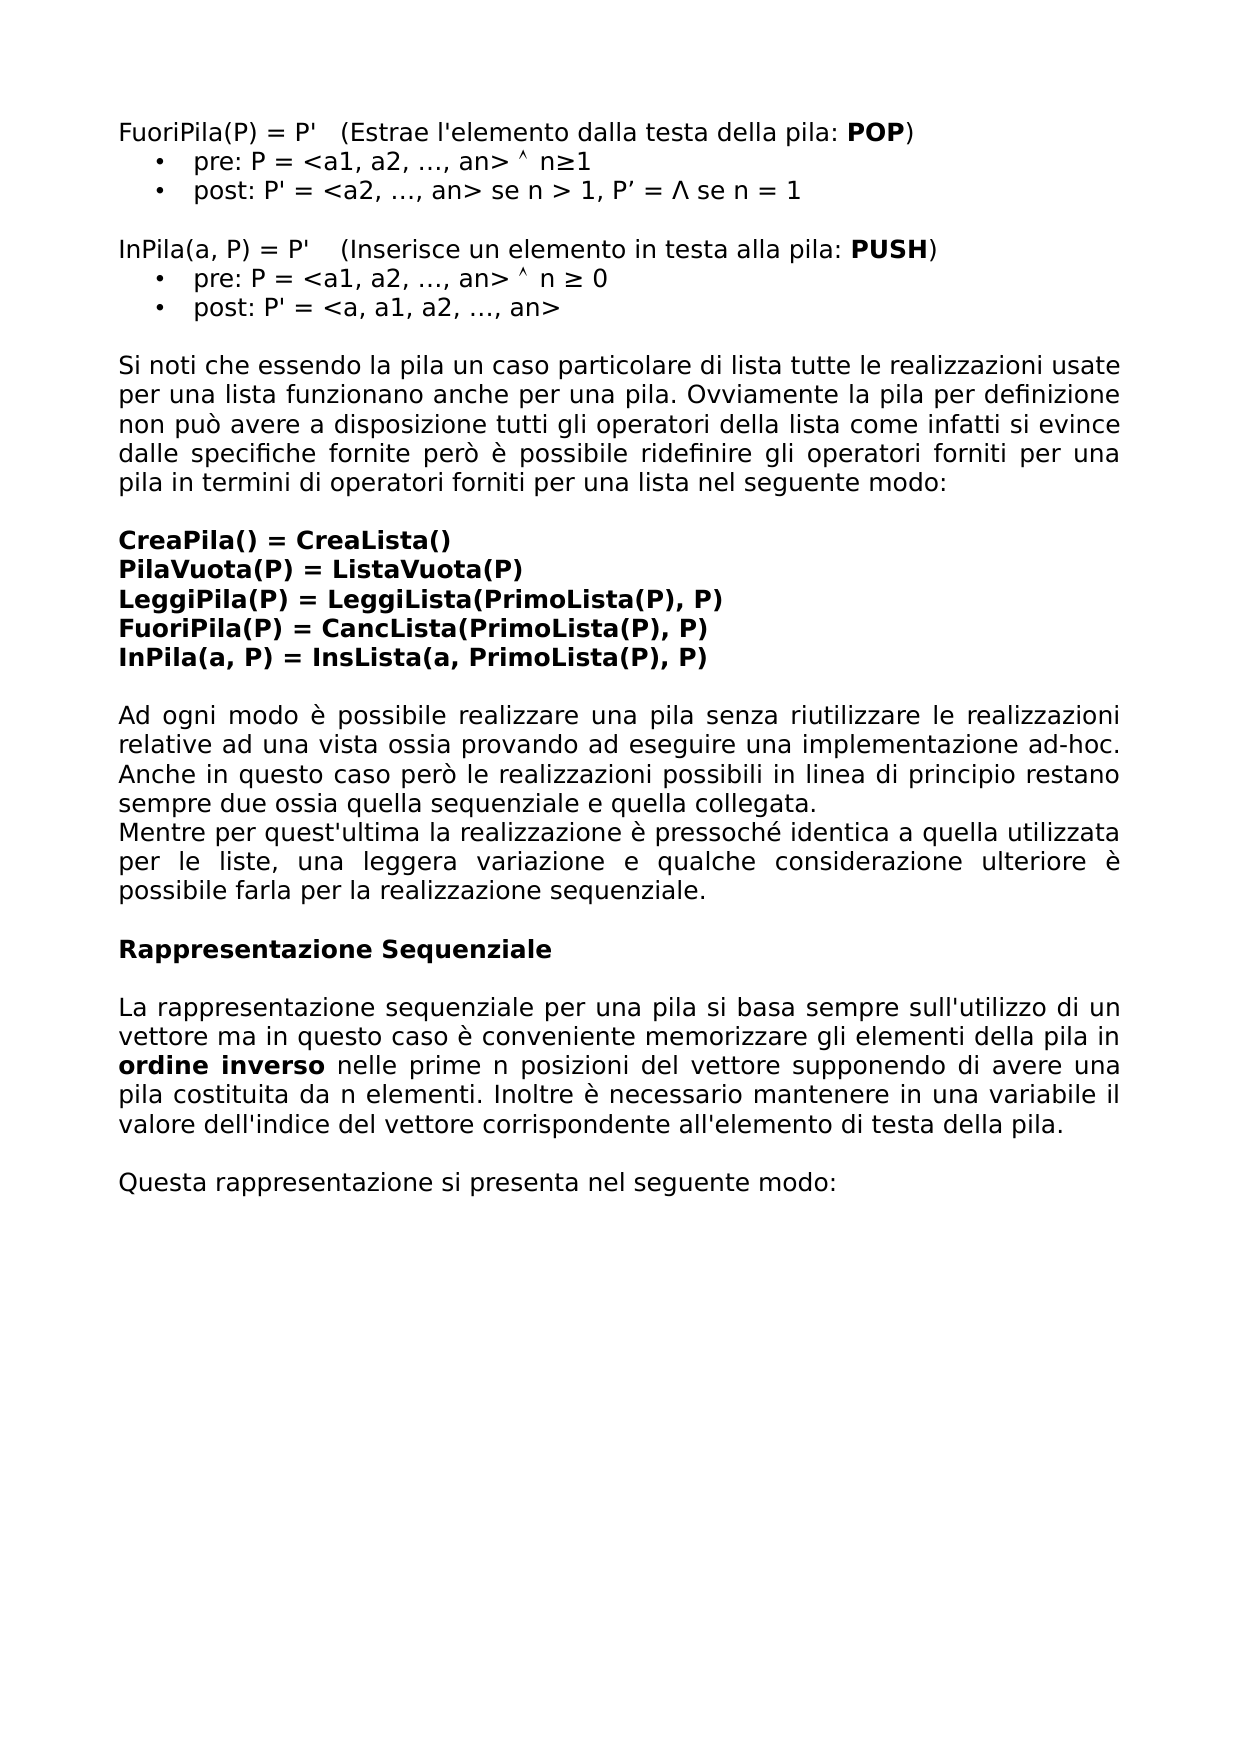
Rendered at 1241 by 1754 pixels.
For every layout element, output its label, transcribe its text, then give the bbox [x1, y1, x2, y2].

list pre: P = <a1, a2, …, an> Ù n≥1 [156, 147, 1122, 176]
text Questa rappresentazione si presenta nel seguente modo: [118, 1168, 1122, 1197]
text Mentre per quest'ultima la realizzazione è pressoché identica a quella utilizzata per le liste, una leggera variazione e qualche considerazione ulteriore è possibile farla per la realizzazione sequenziale. [118, 818, 1122, 906]
text CreaPila() = CreaLista() [118, 526, 1122, 556]
text PilaVuota(P) = ListaVuota(P) [118, 556, 1122, 585]
list pre: P = <a1, a2, …, an> Ù n ≥ 0 [156, 264, 1122, 293]
text LeggiPila(P) = LeggiLista(PrimoLista(P), P) [118, 585, 1122, 614]
text Rappresentazione Sequenziale [118, 935, 1122, 964]
text InPila(a, P) = InsLista(a, PrimoLista(P), P) [118, 643, 1122, 672]
text Si noti che essendo la pila un caso particolare di lista tutte le realizzazioni usate per una lista funzionano anche per una pila. Ovviamente la pila per definizione non può avere a disposizione tutti gli operatori della lista come infatti si evince dalle specifiche fornite però è possibile ridefinire gli operatori forniti per una pila in termini di operatori forniti per una lista nel seguente modo: [118, 351, 1122, 497]
list post: P' = <a2, …, an> se n > 1, P’ = Λ se n = 1 [156, 176, 1122, 206]
text FuoriPila(P) = P' (Estrae l'elemento dalla testa della pila: POP) [118, 118, 1122, 147]
text InPila(a, P) = P' (Inserisce un elemento in testa alla pila: PUSH) [118, 235, 1122, 264]
text Ad ogni modo è possibile realizzare una pila senza riutilizzare le realizzazioni relative ad una vista ossia provando ad eseguire una implementazione ad-hoc. Anche in questo caso però le realizzazioni possibili in linea di principio restano sempre due ossia quella sequenziale e quella collegata. [118, 701, 1122, 818]
text La rappresentazione sequenziale per una pila si basa sempre sull'utilizzo di un vettore ma in questo caso è conveniente memorizzare gli elementi della pila in ordine inverso nelle prime n posizioni del vettore supponendo di avere una pila costituita da n elementi. Inoltre è necessario mantenere in una variabile il valore dell'indice del vettore corrispondente all'elemento di testa della pila. [118, 993, 1122, 1139]
list post: P' = <a, a1, a2, …, an> [156, 293, 1122, 322]
text FuoriPila(P) = CancLista(PrimoLista(P), P) [118, 614, 1122, 643]
